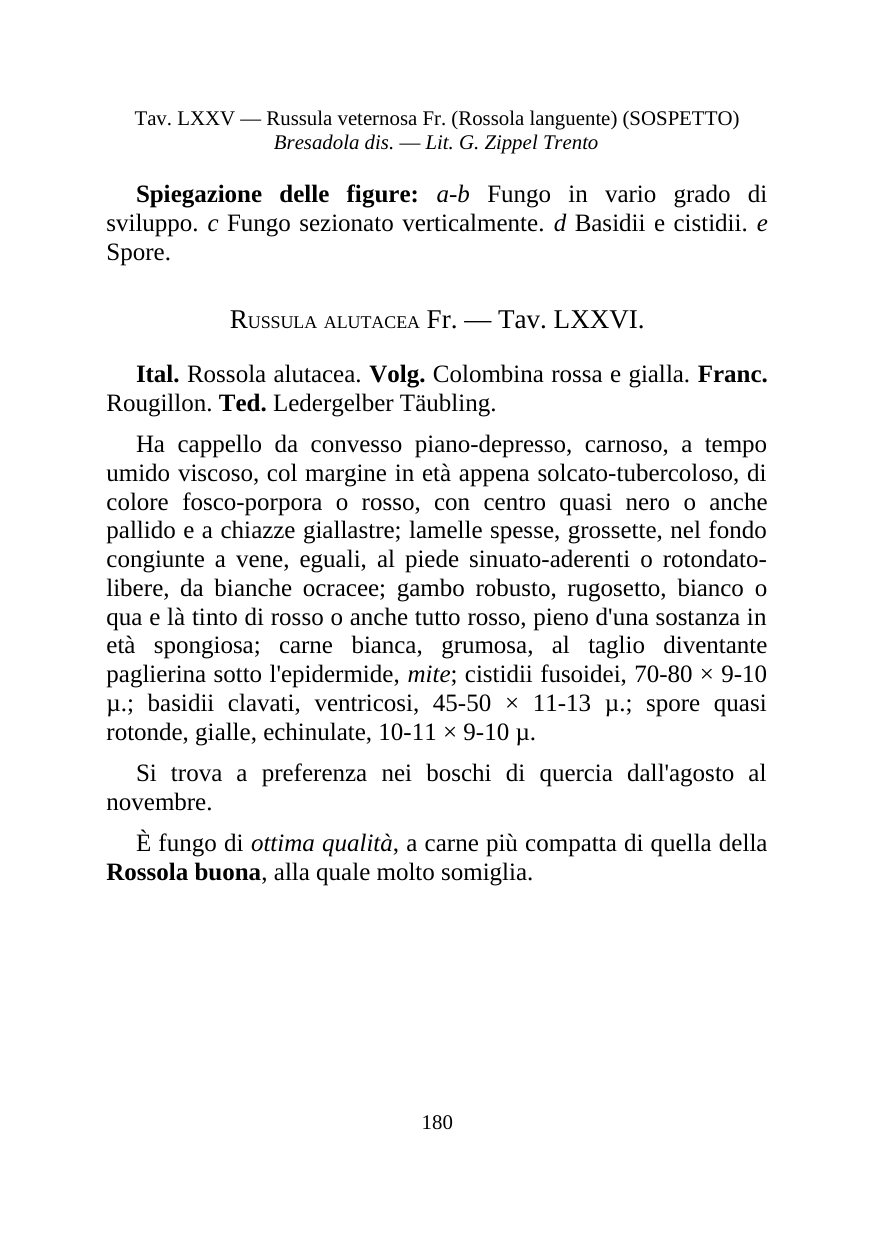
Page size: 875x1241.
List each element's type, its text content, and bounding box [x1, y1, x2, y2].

text Spiegazione delle figure: a-b Fungo in vario grado di sviluppo. c Fungo sezionato verticalmente. d Basidii e cistidii. e Spore. [106, 179, 768, 266]
text Si trova a preferenza nei boschi di quercia dall'agosto al novembre. [106, 758, 768, 816]
text Ha cappello da convesso piano-depresso, carnoso, a tempo umido viscoso, col margine in età appena solcato-tubercoloso, di colore fosco-porpora o rosso, con centro quasi nero o anche pallido e a chiazze giallastre; lamelle spesse, grossette, nel fondo congiunte a vene, eguali, al piede sinuato-aderenti o rotondato-libere, da bianche ocracee; gambo robusto, rugosetto, bianco o qua e là tinto di rosso o anche tutto rosso, pieno d'una sostanza in età spongiosa; carne bianca, grumosa, al taglio diventante paglierina sotto l'epidermide, mite; cistidii fusoidei, 70-80 × 9-10 µ.; basidii clavati, ventricosi, 45-50 × 11-13 µ.; spore quasi rotonde, gialle, echinulate, 10-11 × 9-10 µ. [106, 429, 768, 746]
text Ital. Rossola alutacea. Volg. Colombina rossa e gialla. Franc. Rougillon. Ted. Ledergelber Täubling. [106, 359, 768, 417]
text Tav. LXXV — Russula veternosa Fr. (Rossola languente) (SOSPETTO) Bresadola dis. — Lit. G. Zippel Trento [106, 106, 768, 154]
text Russula alutacea Fr. — Tav. LXXVI. [106, 303, 768, 334]
text È fungo di ottima qualità, a carne più compatta di quella della Rossola buona, alla quale molto somiglia. [106, 828, 768, 886]
